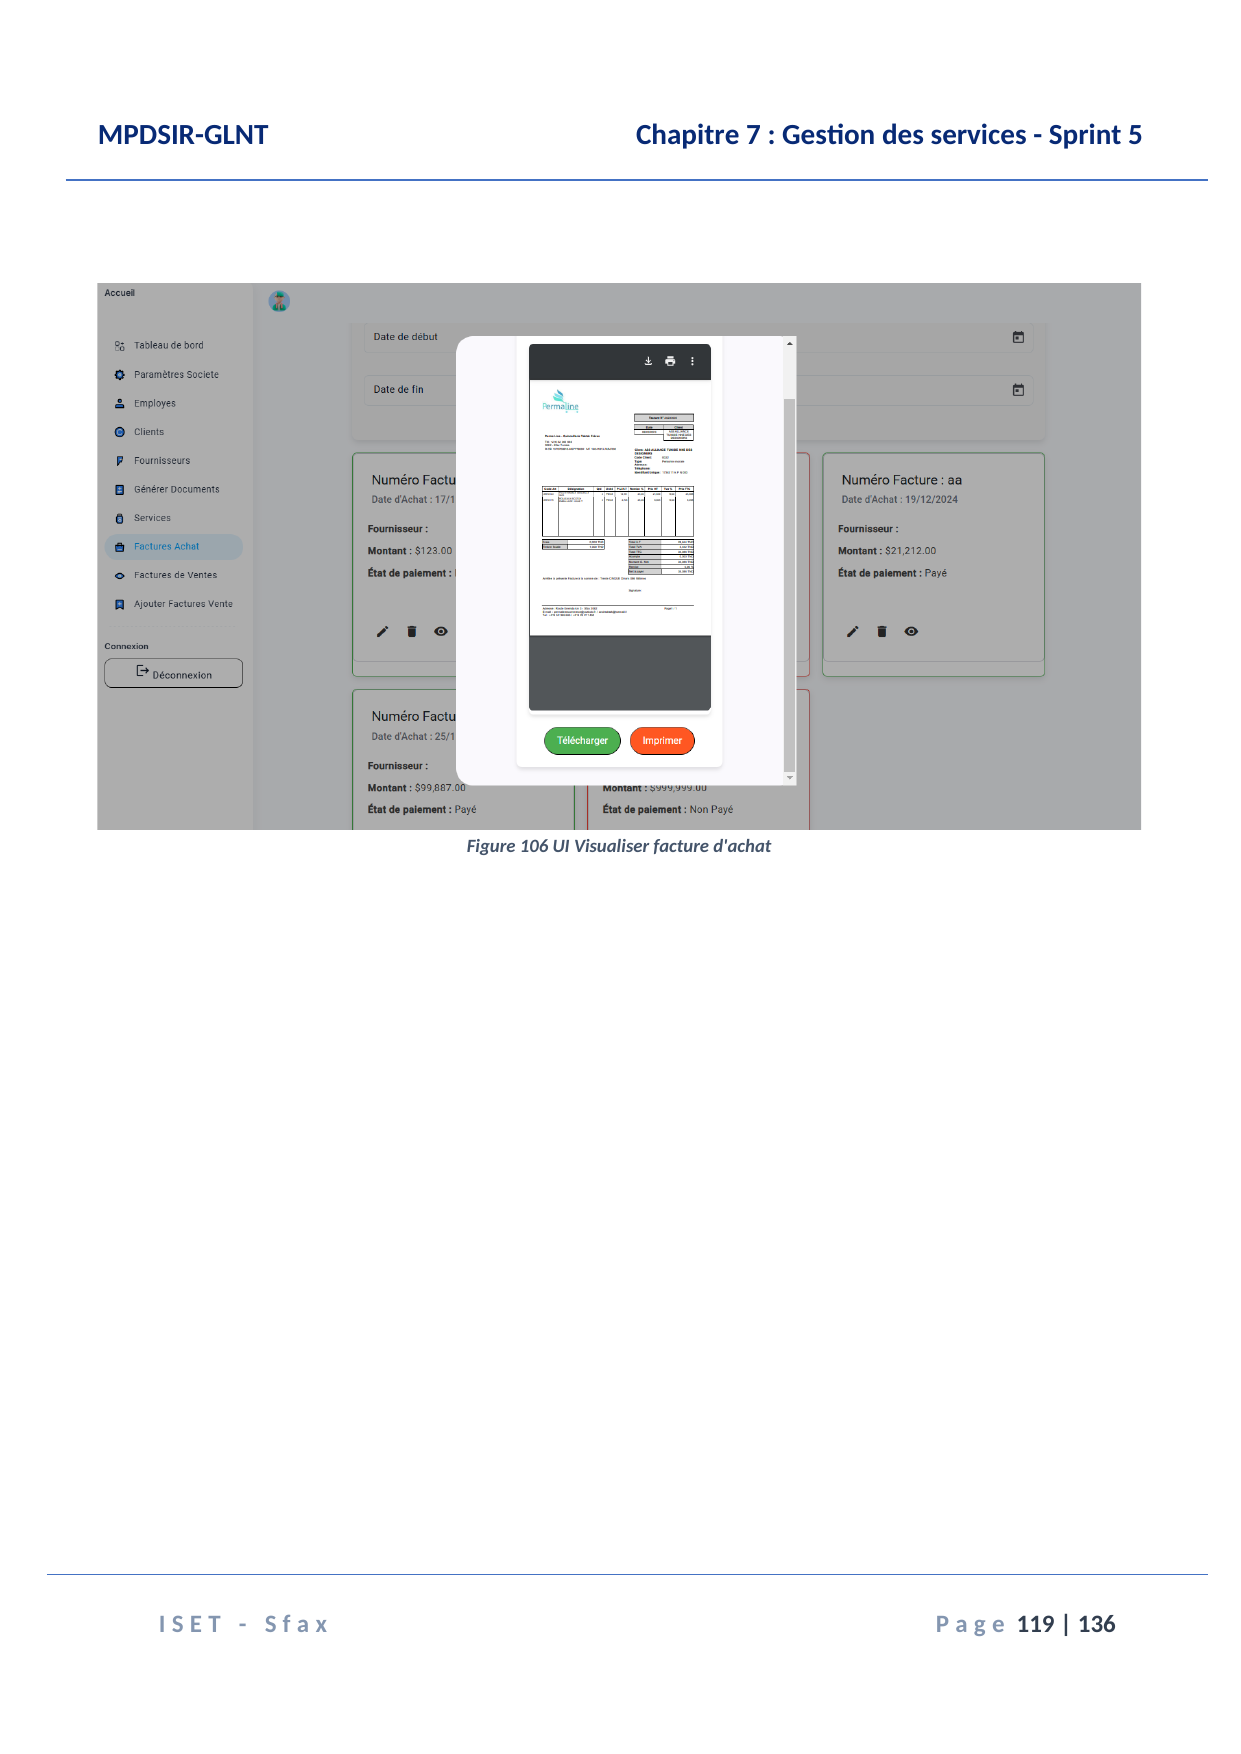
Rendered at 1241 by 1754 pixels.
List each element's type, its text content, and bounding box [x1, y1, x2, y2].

text Figure 106 UI Visualiser facture d'achat [97, 834, 1143, 857]
